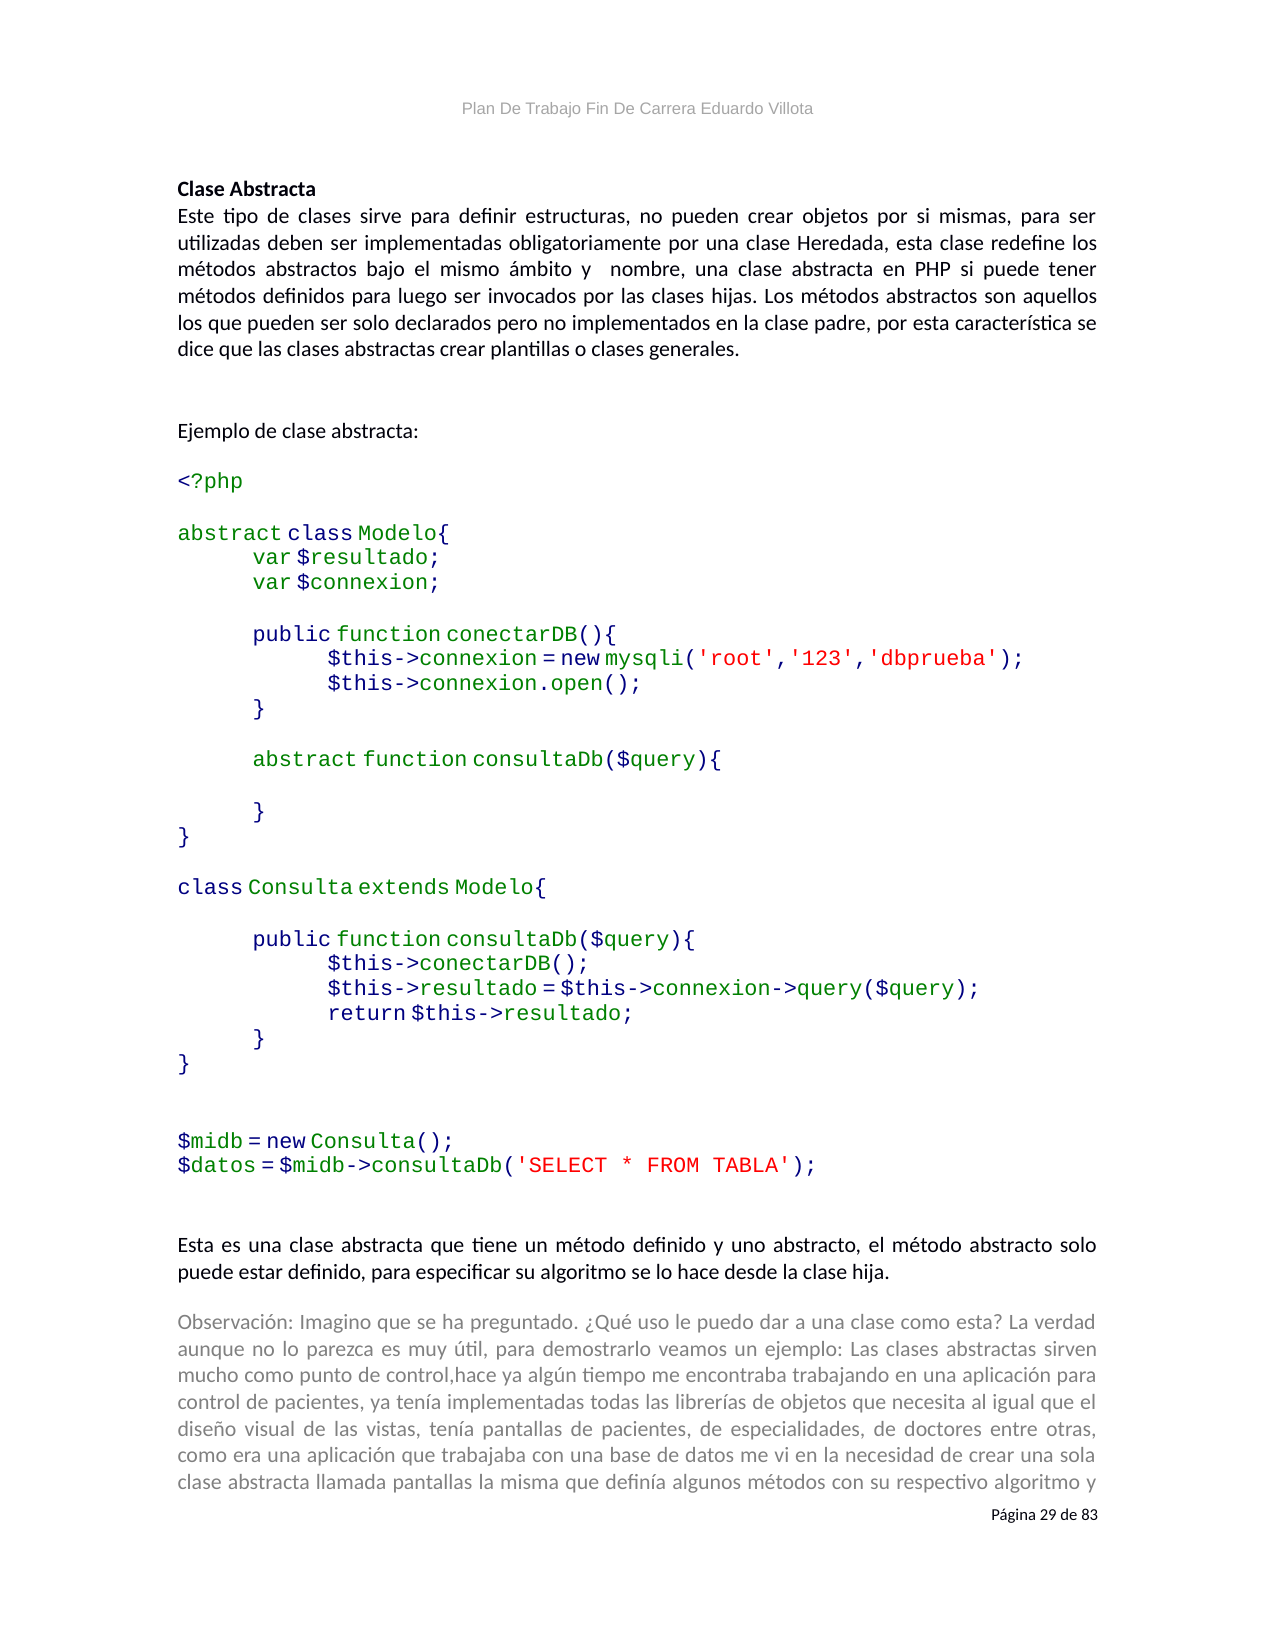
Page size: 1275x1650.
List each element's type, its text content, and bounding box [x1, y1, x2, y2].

text Observación: Imagino que se ha preguntado. ¿Qué uso le puedo dar a una clase como esta? La verdad aunque no lo parezca es muy útil, para demostrarlo veamos un ejemplo: Las clases abstractas sirven mucho como punto de control,hace ya algún tiempo me encontraba trabajando en una aplicación para control de pacientes, ya tenía implementadas todas las librerías de objetos que necesita al igual que el diseño visual de las vistas, tenía pantallas de pacientes, de especialidades, de doctores entre otras, como era una aplicación que trabajaba con una base de datos me vi en la necesidad de crear una sola clase abstracta llamada pantallas la misma que definía algunos métodos con su respectivo algoritmo y [177, 1308, 1098, 1495]
text } [177, 825, 1098, 850]
text <?php [177, 470, 1098, 495]
text $this->connexion.open(); [177, 672, 1098, 697]
text $datos = $midb->consultaDb('SELECT * FROM TABLA'); [177, 1155, 1098, 1179]
text } [177, 1052, 1098, 1077]
text var $resultado; [177, 547, 1098, 571]
text $this->conectarDB(); [177, 953, 1098, 977]
text Esta es una clase abstracta que tiene un método definido y uno abstracto, el método abstracto solo puede estar definido, para especificar su algoritmo se lo hace desde la clase hija. [177, 1231, 1098, 1284]
text Ejemplo de clase abstracta: [177, 417, 1098, 444]
text public function consultaDb($query){ [177, 928, 1098, 953]
text abstract class Modelo{ [177, 522, 1098, 547]
text Clase Abstracta [177, 176, 1098, 202]
text } [177, 1027, 1098, 1052]
text Este tipo de clases sirve para definir estructuras, no pueden crear objetos por si mismas, para ser utilizadas deben ser implementadas obligatoriamente por una clase Heredada, esta clase redefine los métodos abstractos bajo el mismo ámbito y nombre, una clase abstracta en PHP si puede tener métodos definidos para luego ser invocados por las clases hijas. Los métodos abstractos son aquellos los que pueden ser solo declarados pero no implementados en la clase padre, por esta característica se dice que las clases abstractas crear plantillas o clases generales. [177, 202, 1098, 362]
text } [177, 800, 1098, 825]
text $midb = new Consulta(); [177, 1130, 1098, 1155]
text return $this->resultado; [177, 1002, 1098, 1027]
text public function conectarDB(){ [177, 623, 1098, 648]
text var $connexion; [177, 571, 1098, 596]
text } [177, 697, 1098, 722]
text class Consulta extends Modelo{ [177, 876, 1098, 901]
text $this->resultado = $this->connexion->query($query); [177, 977, 1098, 1002]
text abstract function consultaDb($query){ [177, 749, 1098, 773]
text $this->connexion = new mysqli('root','123','dbprueba'); [177, 648, 1098, 672]
